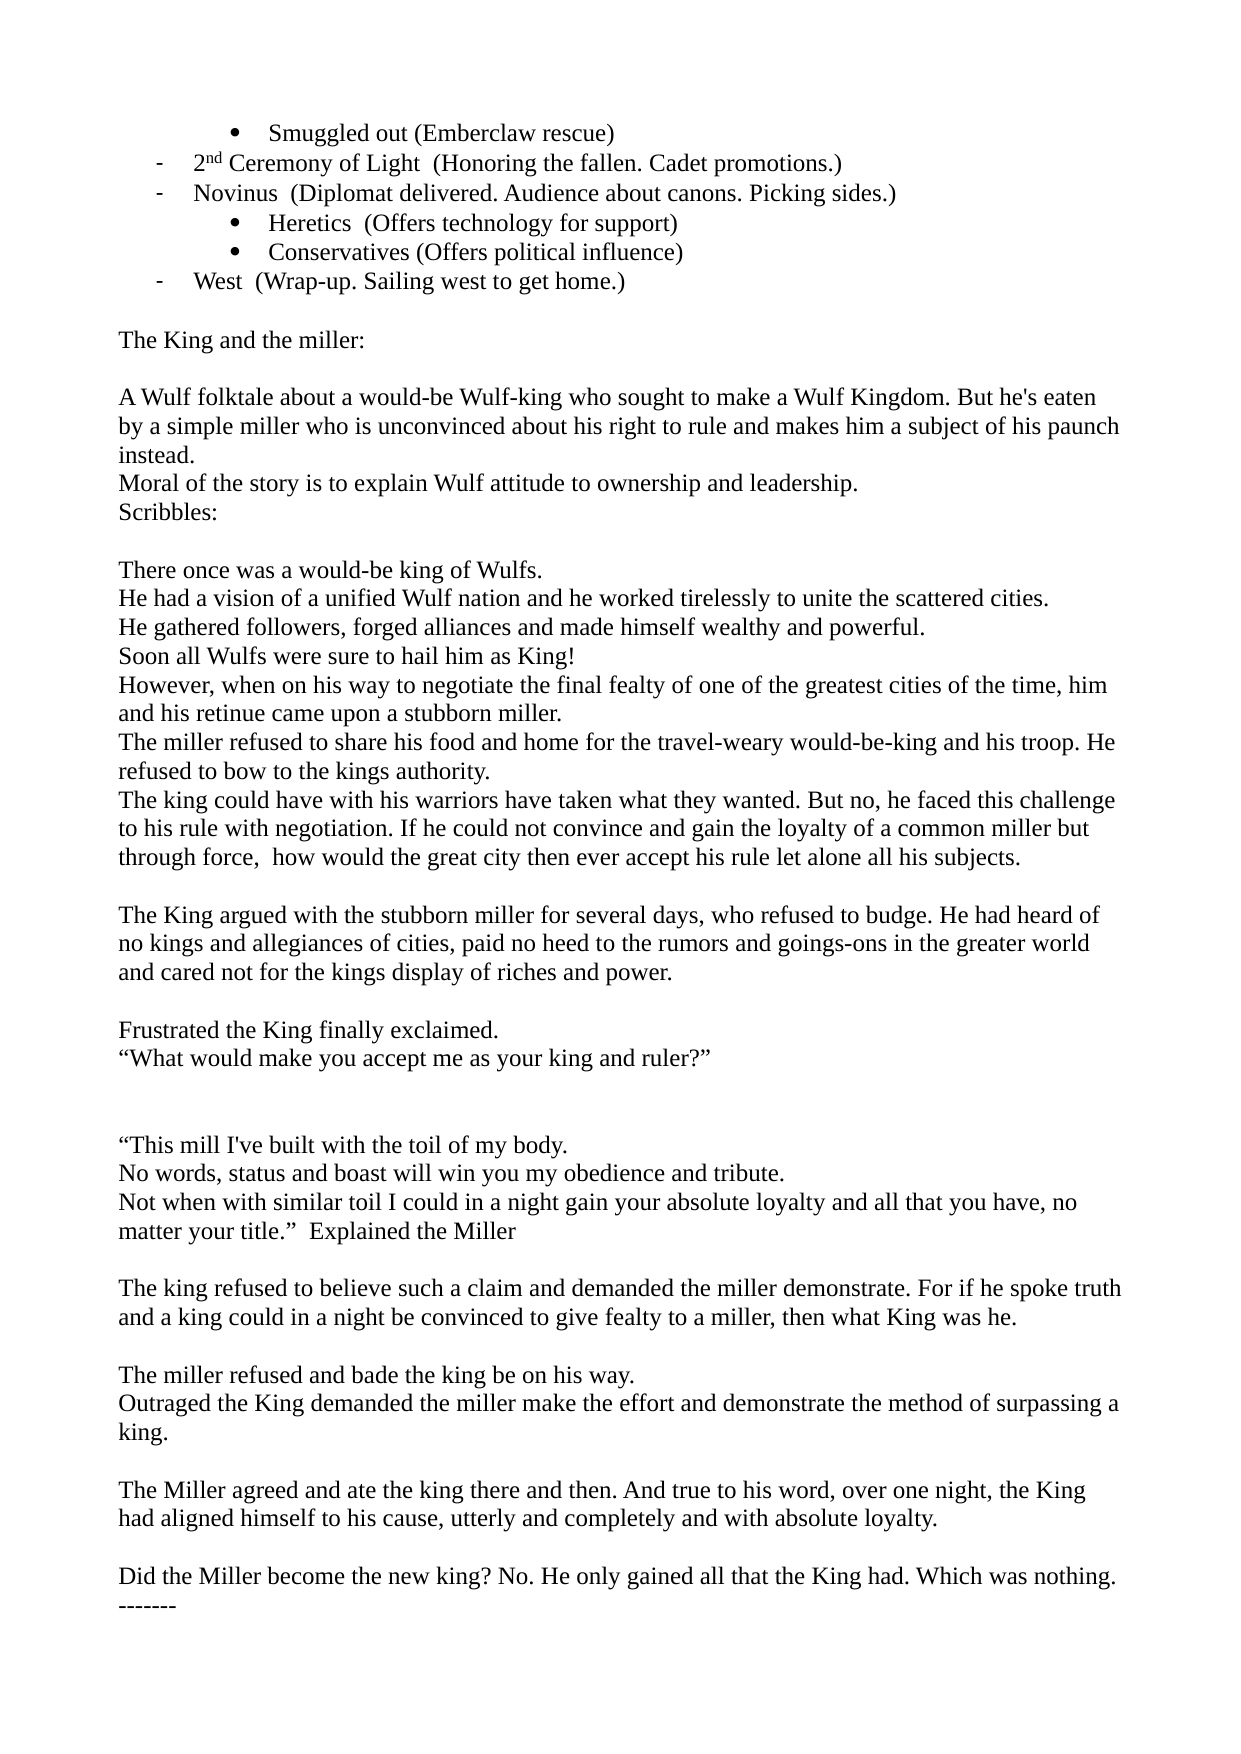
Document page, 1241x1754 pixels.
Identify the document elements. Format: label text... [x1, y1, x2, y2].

list 2nd Ceremony of Light (Honoring the fallen. Cadet promotions.) [156, 147, 1122, 177]
text Not when with similar toil I could in a night gain your absolute loyalty and all that you have, no matter your title.” Explained the Miller [118, 1187, 1122, 1245]
text The king could have with his warriors have taken what they wanted. But no, he faced this challenge to his rule with negotiation. If he could not convince and gain the loyalty of a common miller but through force, how would the great city then ever accept his rule let alone all his subjects. [118, 785, 1122, 871]
list Novinus (Diplomat delivered. Audience about canons. Picking sides.) [156, 177, 1122, 208]
text The Miller agreed and ate the king there and then. And true to his word, over one night, the King had aligned himself to his cause, utterly and completely and with absolute loyalty. [118, 1475, 1122, 1532]
text The miller refused to share his food and home for the travel-weary would-be-king and his troop. He refused to bow to the kings authority. [118, 727, 1122, 785]
text He gathered followers, forged alliances and made himself wealthy and powerful. [118, 612, 1122, 641]
text Did the Miller become the new king? No. He only gained all that the King had. Which was nothing. [118, 1561, 1122, 1590]
text Frustrated the King finally exclaimed. [118, 1015, 1122, 1043]
text Moral of the story is to explain Wulf attitude to ownership and leadership. [118, 468, 1122, 497]
text The King argued with the stubborn miller for several days, who refused to budge. He had heard of no kings and allegiances of cities, paid no heed to the rumors and goings-ons in the greater world and cared not for the kings display of riches and power. [118, 900, 1122, 986]
text Soon all Wulfs were sure to hail him as King! [118, 641, 1122, 670]
text The king refused to believe such a claim and demanded the miller demonstrate. For if he spoke truth and a king could in a night be convinced to give fealty to a miller, then what King was he. [118, 1273, 1122, 1331]
list Conservatives (Offers political influence) [231, 237, 1122, 265]
text “What would make you accept me as your king and ruler?” [118, 1043, 1122, 1072]
list Heretics (Offers technology for support) [231, 208, 1122, 237]
text A Wulf folktale about a would-be Wulf-king who sought to make a Wulf Kingdom. But he's eaten by a simple miller who is unconvinced about his right to rule and makes him a subject of his paunch instead. [118, 382, 1122, 468]
text Scribbles: [118, 497, 1122, 526]
list Smuggled out (Emberclaw rescue) [231, 118, 1122, 147]
list West (Wrap-up. Sailing west to get home.) [156, 265, 1122, 296]
text Outraged the King demanded the miller make the effort and demonstrate the method of surpassing a king. [118, 1388, 1122, 1446]
text He had a vision of a unified Wulf nation and he worked tirelessly to unite the scattered cities. [118, 583, 1122, 612]
text The miller refused and bade the king be on his way. [118, 1360, 1122, 1388]
text “This mill I've built with the toil of my body. [118, 1130, 1122, 1158]
text The King and the miller: [118, 325, 1122, 353]
text However, when on his way to negotiate the final fealty of one of the greatest cities of the time, him and his retinue came upon a stubborn miller. [118, 670, 1122, 727]
text ------- [118, 1590, 1122, 1618]
text No words, status and boast will win you my obedience and tribute. [118, 1158, 1122, 1187]
text There once was a would-be king of Wulfs. [118, 555, 1122, 583]
